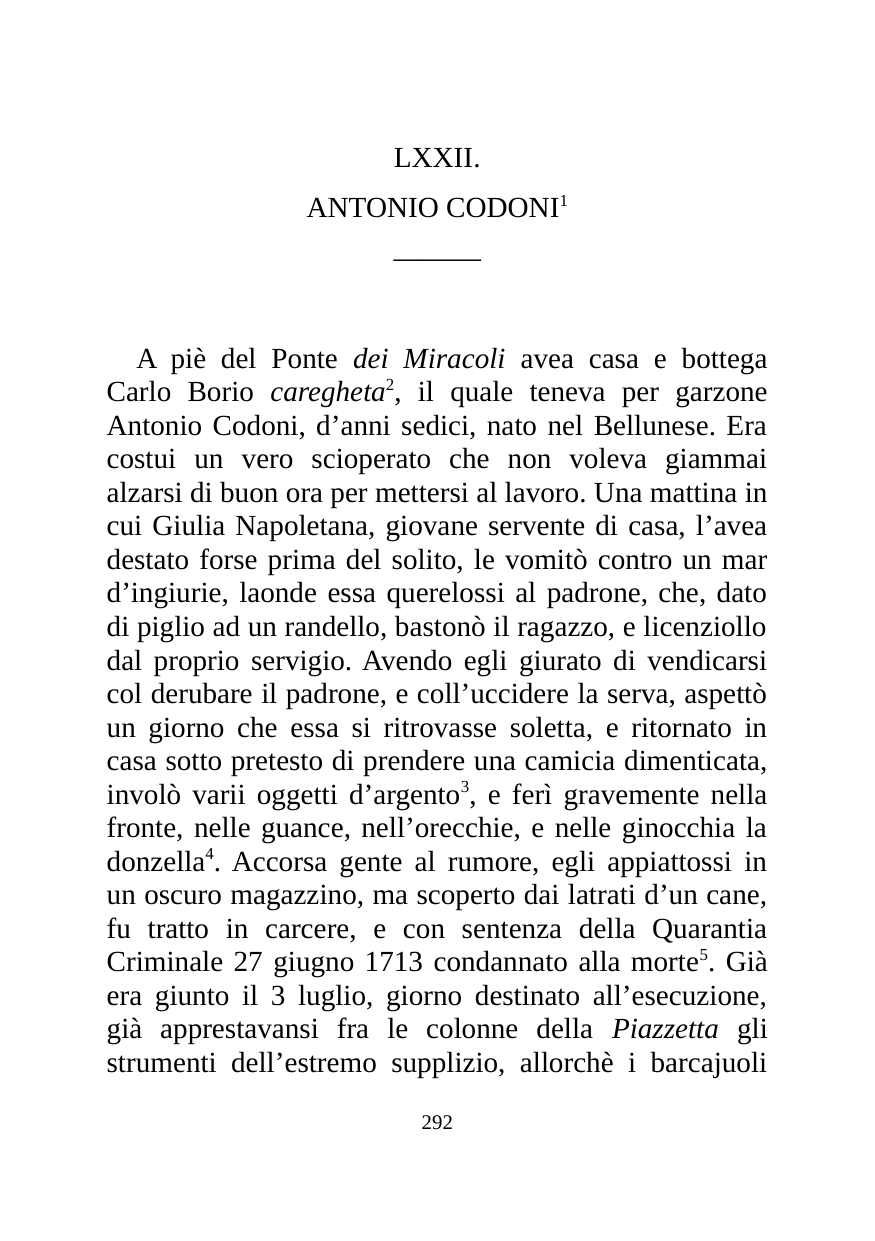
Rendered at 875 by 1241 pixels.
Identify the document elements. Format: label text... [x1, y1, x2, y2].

text A piè del Ponte dei Miracoli avea casa e bottega Carlo Borio caregheta, il quale teneva per garzone Antonio Codoni, d’anni sedici, nato nel Bellunese. Era costui un vero scioperato che non voleva giammai alzarsi di buon ora per mettersi al lavoro. Una mattina in cui Giulia Napoletana, giovane servente di casa, l’avea destato forse prima del solito, le vomitò contro un mar d’ingiurie, laonde essa querelossi al padrone, che, dato di piglio ad un randello, bastonò il ragazzo, e licenziollo dal proprio servigio. Avendo egli giurato di vendicarsi col derubare il padrone, e coll’uccidere la serva, aspettò un giorno che essa si ritrovasse soletta, e ritornato in casa sotto pretesto di prendere una camicia dimenticata, involò varii oggetti d’argento, e ferì gravemente nella fronte, nelle guance, nell’orecchie, e nelle ginocchia la donzella. Accorsa gente al rumore, egli appiattossi in un oscuro magazzino, ma scoperto dai latrati d’un cane, fu tratto in carcere, e con sentenza della Quarantia Criminale 27 giugno 1713 condannato alla morte. Già era giunto il 3 luglio, giorno destinato all’esecuzione, già apprestavansi fra le colonne della Piazzetta gli strumenti dell’estremo supplizio, allorchè i barcajuoli [106, 341, 768, 1079]
subtitle LXXII. ANTONIO CODONI ――― [106, 140, 768, 274]
